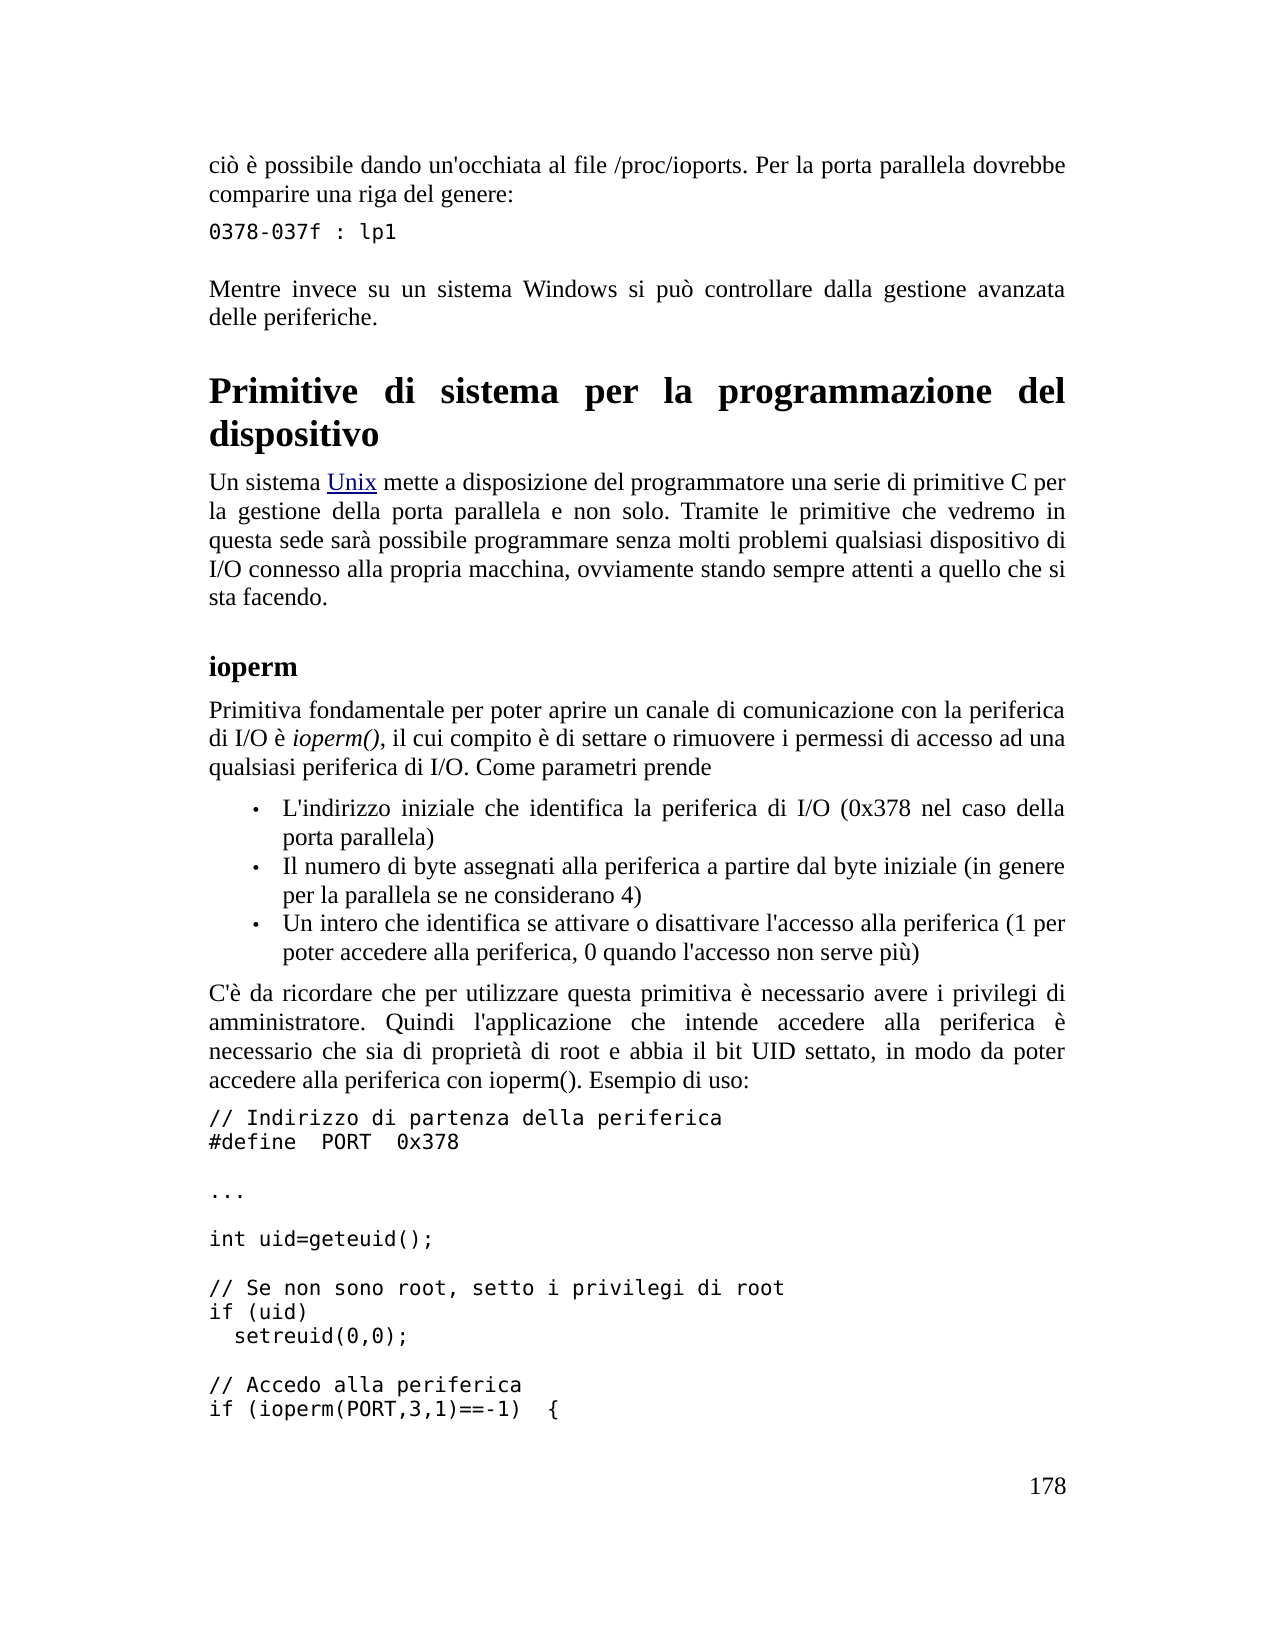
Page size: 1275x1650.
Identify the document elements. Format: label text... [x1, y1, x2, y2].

text if (uid) [208, 1300, 1066, 1324]
text 0378-037f : lp1 [208, 220, 1066, 244]
text Mentre invece su un sistema Windows si può controllare dalla gestione avanzata delle periferiche. [208, 274, 1066, 331]
subtitle Primitive di sistema per la programmazione del dispositivo [208, 369, 1066, 455]
text // Accedo alla periferica [208, 1373, 1066, 1397]
list Un intero che identifica se attivare o disattivare l'accesso alla periferica (1 per poter accedere alla periferica, 0 quando l'accesso non serve più) [253, 908, 1066, 966]
list Il numero di byte assegnati alla periferica a partire dal byte iniziale (in genere per la parallela se ne considerano 4) [253, 851, 1066, 908]
text Primitiva fondamentale per poter aprire un canale di comunicazione con la periferica di I/O è ioperm(), il cui compito è di settare o rimuovere i permessi di accesso ad una qualsiasi periferica di I/O. Come parametri prende [208, 695, 1066, 781]
text #define PORT 0x378 [208, 1130, 1066, 1154]
text ... [208, 1179, 1066, 1203]
text setreuid(0,0); [208, 1324, 1066, 1349]
text Un sistema Unix mette a disposizione del programmatore una serie di primitive C per la gestione della porta parallela e non solo. Tramite le primitive che vedremo in questa sede sarà possibile programmare senza molti problemi qualsiasi dispositivo di I/O connesso alla propria macchina, ovviamente stando sempre attenti a quello che si sta facendo. [208, 467, 1066, 611]
text // Se non sono root, setto i privilegi di root [208, 1276, 1066, 1300]
subtitle ioperm [208, 649, 1066, 682]
text ciò è possibile dando un'occhiata al file /proc/ioports. Per la porta parallela dovrebbe comparire una riga del genere: [208, 150, 1066, 207]
text int uid=geteuid(); [208, 1227, 1066, 1252]
list L'indirizzo iniziale che identifica la periferica di I/O (0x378 nel caso della porta parallela) [253, 793, 1066, 851]
text // Indirizzo di partenza della periferica [208, 1106, 1066, 1130]
text if (ioperm(PORT,3,1)==-1) { [208, 1397, 1066, 1422]
text C'è da ricordare che per utilizzare questa primitiva è necessario avere i privilegi di amministratore. Quindi l'applicazione che intende accedere alla periferica è necessario che sia di proprietà di root e abbia il bit UID settato, in modo da poter accedere alla periferica con ioperm(). Esempio di uso: [208, 978, 1066, 1093]
